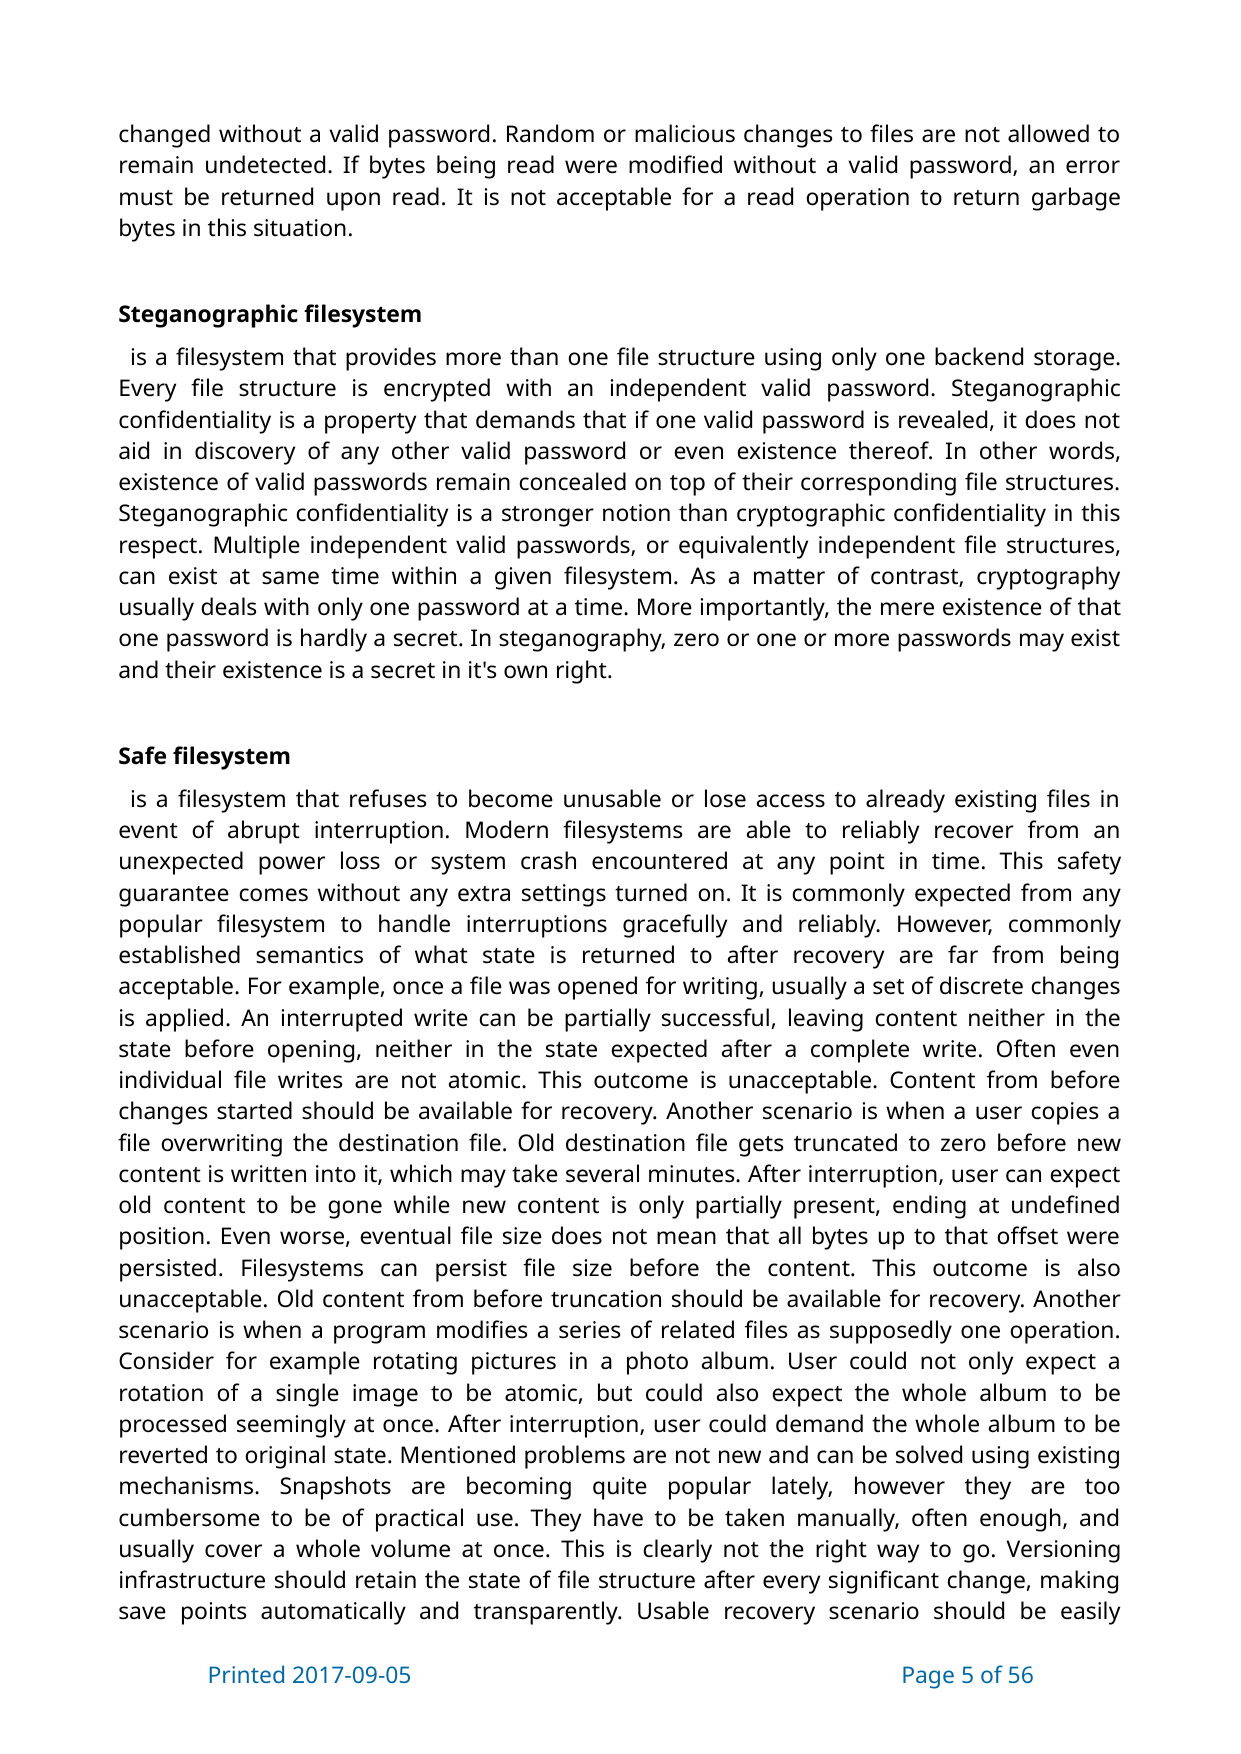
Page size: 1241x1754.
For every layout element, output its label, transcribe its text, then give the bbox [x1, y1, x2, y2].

text changed without a valid password. Random or malicious changes to files are not allowed to remain undetected. If bytes being read were modified without a valid password, an error must be returned upon read. It is not acceptable for a read operation to return garbage bytes in this situation. [118, 118, 1122, 243]
text is a filesystem that refuses to become unusable or lose access to already existing files in event of abrupt interruption. Modern filesystems are able to reliably recover from an unexpected power loss or system crash encountered at any point in time. This safety guarantee comes without any extra settings turned on. It is commonly expected from any popular filesystem to handle interruptions gracefully and reliably. However, commonly established semantics of what state is returned to after recovery are far from being acceptable. For example, once a file was opened for writing, usually a set of discrete changes is applied. An interrupted write can be partially successful, leaving content neither in the state before opening, neither in the state expected after a complete write. Often even individual file writes are not atomic. This outcome is unacceptable. Content from before changes started should be available for recovery. Another scenario is when a user copies a file overwriting the destination file. Old destination file gets truncated to zero before new content is written into it, which may take several minutes. After interruption, user can expect old content to be gone while new content is only partially present, ending at undefined position. Even worse, eventual file size does not mean that all bytes up to that offset were persisted. Filesystems can persist file size before the content. This outcome is also unacceptable. Old content from before truncation should be available for recovery. Another scenario is when a program modifies a series of related files as supposedly one operation. Consider for example rotating pictures in a photo album. User could not only expect a rotation of a single image to be atomic, but could also expect the whole album to be processed seemingly at once. After interruption, user could demand the whole album to be reverted to original state. Mentioned problems are not new and can be solved using existing mechanisms. Snapshots are becoming quite popular lately, however they are too cumbersome to be of practical use. They have to be taken manually, often enough, and usually cover a whole volume at once. This is clearly not the right way to go. Versioning infrastructure should retain the state of file structure after every significant change, making save points automatically and transparently. Usable recovery scenario should be easily [118, 783, 1122, 1626]
subtitle Safe filesystem [118, 740, 1122, 771]
text is a filesystem that provides more than one file structure using only one backend storage. Every file structure is encrypted with an independent valid password. Steganographic confidentiality is a property that demands that if one valid password is revealed, it does not aid in discovery of any other valid password or even existence thereof. In other words, existence of valid passwords remain concealed on top of their corresponding file structures. Steganographic confidentiality is a stronger notion than cryptographic confidentiality in this respect. Multiple independent valid passwords, or equivalently independent file structures, can exist at same time within a given filesystem. As a matter of contrast, cryptography usually deals with only one password at a time. More importantly, the mere existence of that one password is hardly a secret. In steganography, zero or one or more passwords may exist and their existence is a secret in it's own right. [118, 341, 1122, 685]
subtitle Steganographic filesystem [118, 298, 1122, 329]
